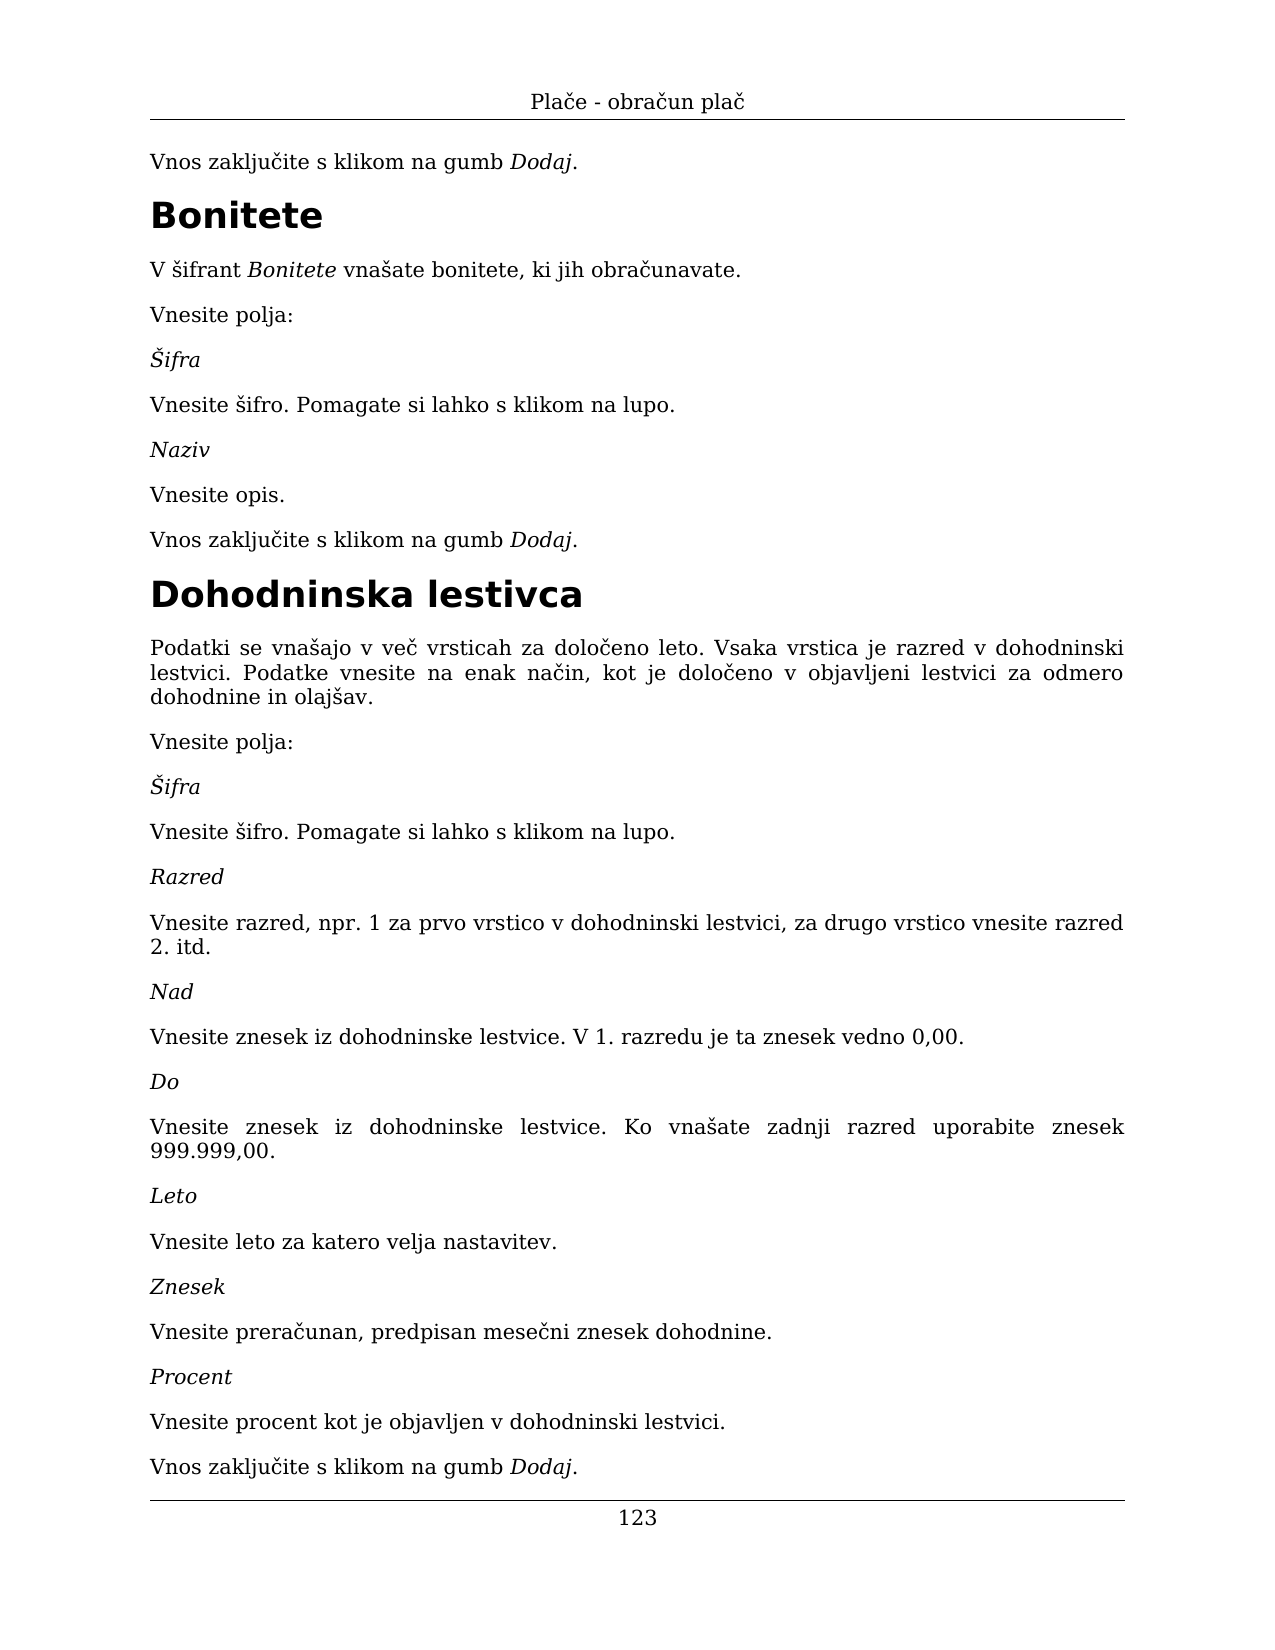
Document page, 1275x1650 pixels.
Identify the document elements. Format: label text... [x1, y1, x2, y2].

text Podatki se vnašajo v več vrsticah za določeno leto. Vsaka vrstica je razred v dohodninski lestvici. Podatke vnesite na enak način, kot je določeno v objavljeni lestvici za odmero dohodnine in olajšav. [150, 636, 1125, 709]
text Vnesite opis. [150, 483, 1125, 508]
text Vnesite polja: [150, 303, 1125, 327]
text Vnos zaključite s klikom na gumb Dodaj. [150, 528, 1125, 553]
text Vnesite preračunan, predpisan mesečni znesek dohodnine. [150, 1320, 1125, 1344]
text Vnos zaključite s klikom na gumb Dodaj. [150, 1455, 1125, 1479]
text Vnesite šifro. Pomagate si lahko s klikom na lupo. [150, 820, 1125, 844]
text Vnesite znesek iz dohodninske lestvice. Ko vnašate zadnji razred uporabite znesek 999.999,00. [150, 1115, 1125, 1164]
text Razred [150, 865, 1125, 890]
text V šifrant Bonitete vnašate bonitete, ki jih obračunavate. [150, 258, 1125, 282]
text Leto [150, 1184, 1125, 1209]
text Procent [150, 1365, 1125, 1389]
text Naziv [150, 438, 1125, 463]
text Vnesite šifro. Pomagate si lahko s klikom na lupo. [150, 393, 1125, 417]
text Vnesite polja: [150, 730, 1125, 754]
text Vnos zaključite s klikom na gumb Dodaj. [150, 150, 1125, 174]
text Do [150, 1070, 1125, 1094]
text Šifra [150, 775, 1125, 799]
text Šifra [150, 348, 1125, 372]
text Vnesite znesek iz dohodninske lestvice. V 1. razredu je ta znesek vedno 0,00. [150, 1025, 1125, 1049]
text Dohodninska lestivca [150, 574, 1125, 616]
text Vnesite razred, npr. 1 za prvo vrstico v dohodninski lestvici, za drugo vrstico vnesite razred 2. itd. [150, 911, 1125, 959]
text Vnesite leto za katero velja nastavitev. [150, 1230, 1125, 1254]
text Znesek [150, 1275, 1125, 1299]
text Bonitete [150, 195, 1125, 237]
text Vnesite procent kot je objavljen v dohodninski lestvici. [150, 1410, 1125, 1434]
text Nad [150, 980, 1125, 1004]
